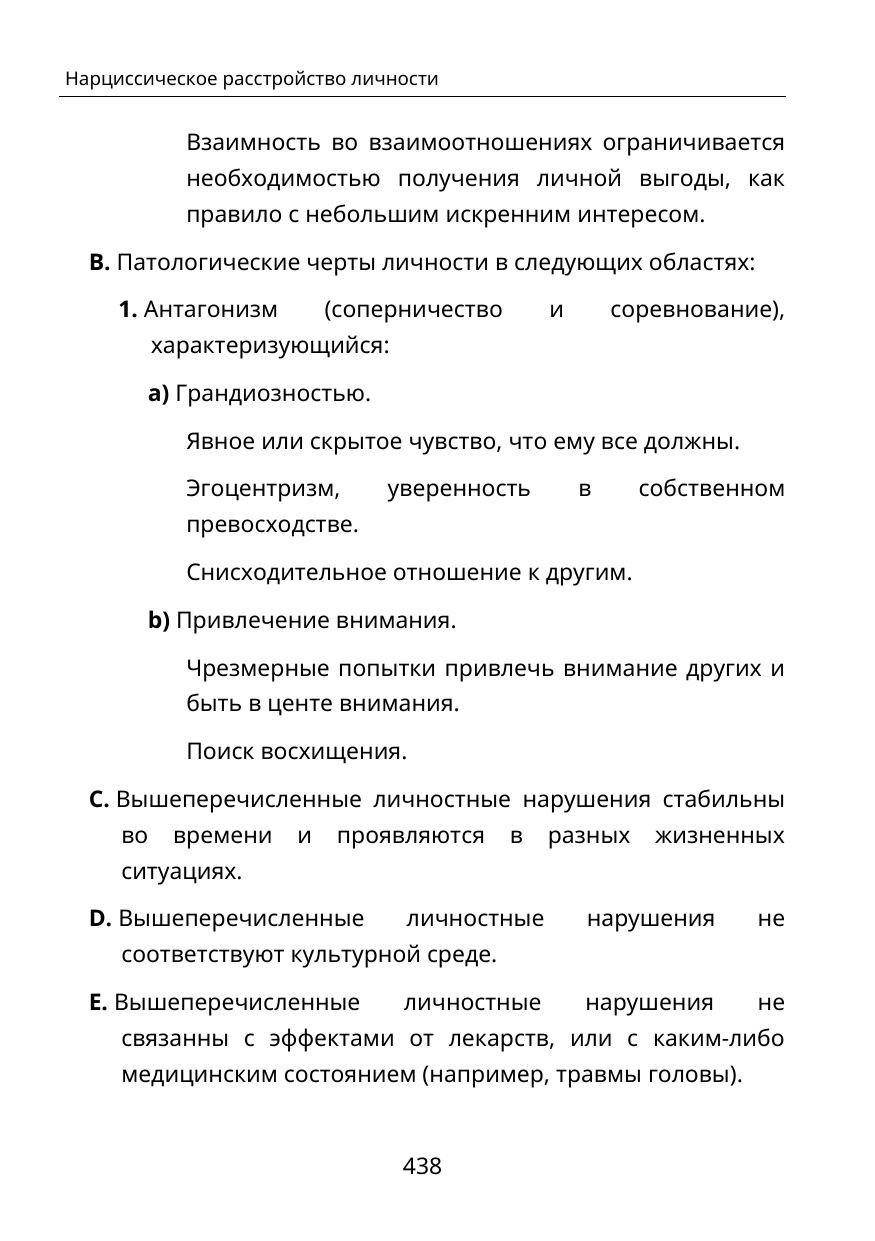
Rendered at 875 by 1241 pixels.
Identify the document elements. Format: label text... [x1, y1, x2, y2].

list Грандиозностью. [148, 377, 786, 408]
list Вышеперечисленные личностные нарушения не соответствуют культурной среде. [88, 902, 786, 969]
list Вышеперечисленные личностные нарушения не связанны с эффектами от лекарств, или с каким-либо медицинским состоянием (например, травмы головы). [88, 986, 786, 1089]
list Чрезмерные попытки привлечь внимание других и быть в центе внимания. [148, 651, 786, 719]
list Привлечение внимания. [148, 604, 786, 635]
list Эгоцентризм, уверенность в собственном превосходстве. [148, 472, 786, 539]
list Антагонизм (соперничество и соревнование), характеризующийся: [118, 293, 786, 361]
list Снисходительное отношение к другим. [148, 556, 786, 587]
list Явное или скрытое чувство, что ему все должны. [148, 425, 786, 456]
list Вышеперечисленные личностные нарушения стабильны во времени и проявляются в разных жизненных ситуациях. [88, 783, 786, 886]
list Поиск восхищения. [148, 735, 786, 766]
list Взаимность во взаимоотношениях ограничивается необходимостью получения личной выгоды, как правило с небольшим искренним интересом. [148, 126, 786, 229]
list Патологические черты личности в следующих областях: [88, 246, 786, 277]
